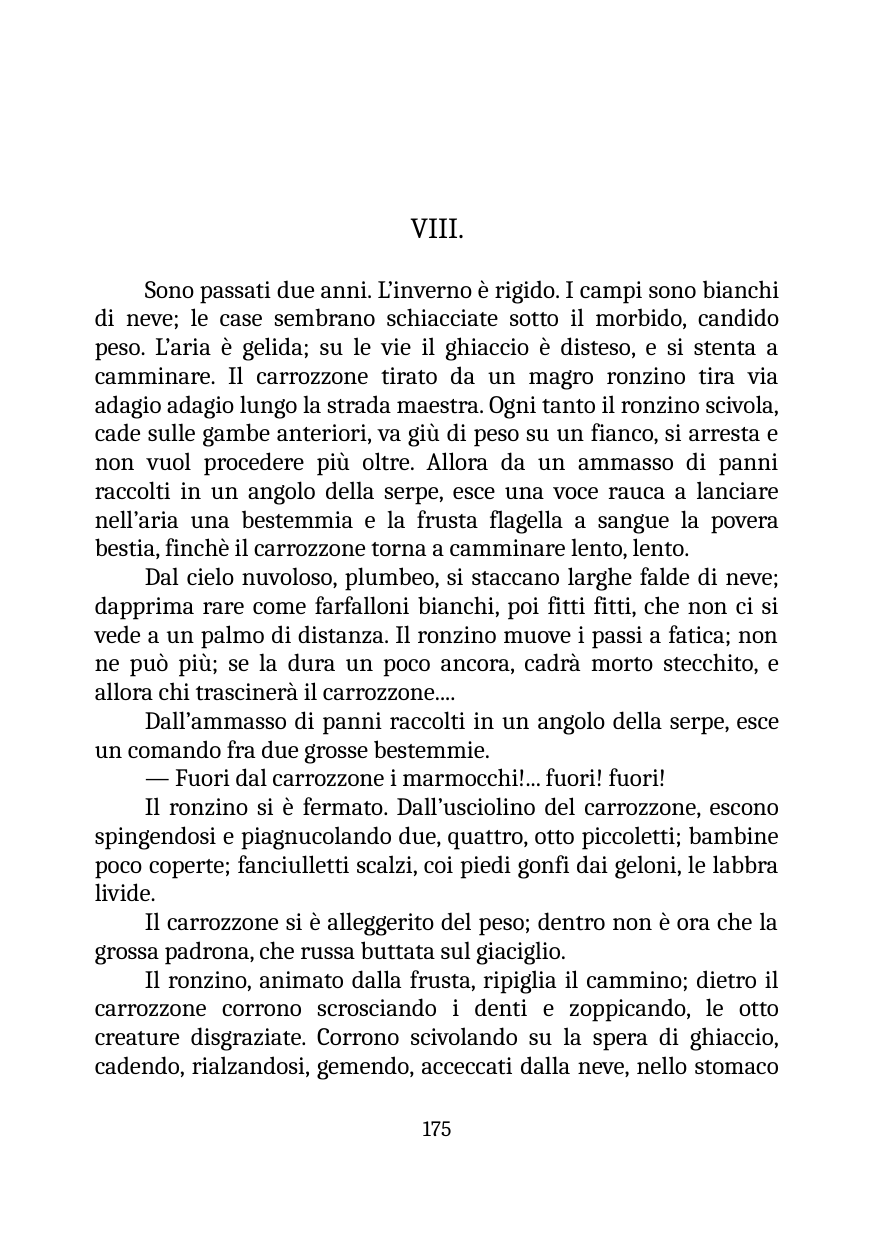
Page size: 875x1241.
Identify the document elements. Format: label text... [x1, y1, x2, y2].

subtitle VIII. [94, 213, 779, 246]
text — Fuori dal carrozzone i marmocchi!... fuori! fuori! [94, 764, 779, 793]
text Dall’ammasso di panni raccolti in un angolo della serpe, esce un comando fra due grosse bestemmie. [94, 707, 779, 764]
text Dal cielo nuvoloso, plumbeo, si staccano larghe falde di neve; dapprima rare come farfalloni bianchi, poi fitti fitti, che non ci si vede a un palmo di distanza. Il ronzino muove i passi a fatica; non ne può più; se la dura un poco ancora, cadrà morto stecchito, e allora chi trascinerà il carrozzone.... [94, 563, 779, 707]
text Sono passati due anni. L’inverno è rigido. I campi sono bianchi di neve; le case sembrano schiacciate sotto il morbido, candido peso. L’aria è gelida; su le vie il ghiaccio è disteso, e si stenta a camminare. Il carrozzone tirato da un magro ronzino tira via adagio adagio lungo la strada maestra. Ogni tanto il ronzino scivola, cade sulle gambe anteriori, va giù di peso su un fianco, si arresta e non vuol procedere più oltre. Allora da un ammasso di panni raccolti in un angolo della serpe, esce una voce rauca a lanciare nell’aria una bestemmia e la frusta flagella a sangue la povera bestia, finchè il carrozzone torna a camminare lento, lento. [94, 276, 779, 563]
text Il carrozzone si è alleggerito del peso; dentro non è ora che la grossa padrona, che russa buttata sul giaciglio. [94, 908, 779, 966]
text Il ronzino, animato dalla frusta, ripiglia il cammino; dietro il carrozzone corrono scrosciando i denti e zoppicando, le otto creature disgraziate. Corrono scivolando su la spera di ghiaccio, cadendo, rialzandosi, gemendo, acceccati dalla neve, nello stomaco [94, 966, 779, 1081]
text Il ronzino si è fermato. Dall’usciolino del carrozzone, escono spingendosi e piagnucolando due, quattro, otto piccoletti; bambine poco coperte; fanciulletti scalzi, coi piedi gonfi dai geloni, le labbra livide. [94, 793, 779, 908]
